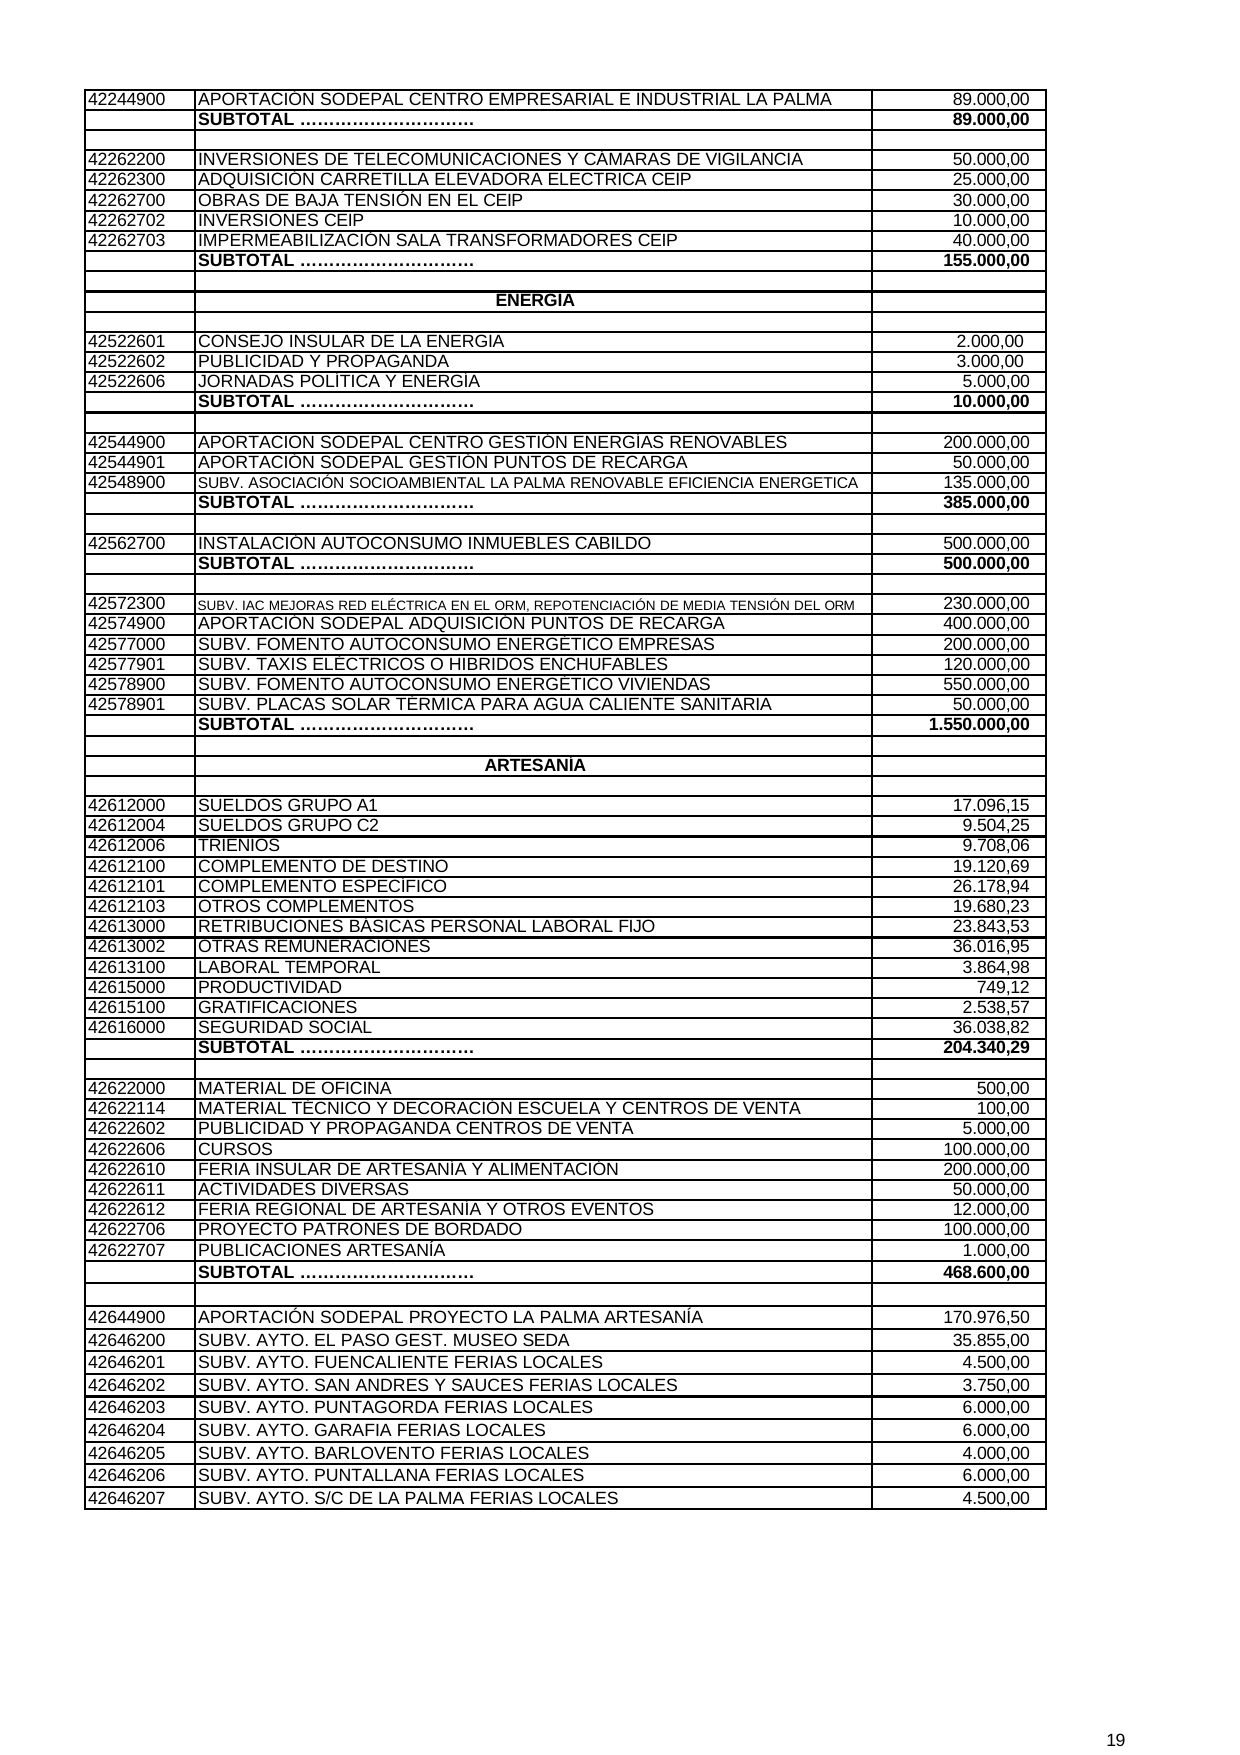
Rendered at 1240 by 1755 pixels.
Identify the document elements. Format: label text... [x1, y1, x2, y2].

table_cell 42612100 [86, 858, 194, 876]
table_cell SUBTOTAL ………………………… [196, 555, 871, 573]
table_cell 42578901 [86, 696, 194, 714]
table_cell [86, 1040, 194, 1058]
table_cell 42612006 [86, 838, 194, 856]
table_cell SUBTOTAL ………………………… [196, 716, 871, 734]
table_cell 3.750,00 [873, 1375, 1045, 1395]
table_cell 3.864,98 [873, 959, 1045, 977]
table_cell 42612000 [86, 797, 194, 815]
table_cell 6.000,00 [873, 1465, 1045, 1486]
table_cell 42622706 [86, 1221, 194, 1239]
table_cell 468.600,00 [873, 1262, 1045, 1282]
table_cell SUELDOS GRUPO C2 [196, 817, 871, 835]
table_cell 12.000,00 [873, 1201, 1045, 1219]
table_cell 100,00 [873, 1100, 1045, 1118]
table_cell 42646200 [86, 1330, 194, 1350]
table_cell [873, 272, 1045, 290]
table_cell [873, 131, 1045, 149]
table_cell 42262700 [86, 191, 194, 209]
table_cell 550.000,00 [873, 676, 1045, 694]
table_cell OTRAS REMUNERACIONES [196, 939, 871, 957]
table_cell 42522602 [86, 353, 194, 371]
table_cell 25.000,00 [873, 171, 1045, 189]
table_cell [86, 293, 194, 311]
table_cell SEGURIDAD SOCIAL [196, 1019, 871, 1037]
table_cell [196, 1284, 871, 1305]
table_cell [86, 1060, 194, 1078]
table_cell 19.680,23 [873, 898, 1045, 916]
table_cell 42613100 [86, 959, 194, 977]
table_cell [196, 777, 871, 795]
table_cell SUBTOTAL ………………………… [196, 393, 871, 411]
table_cell [873, 515, 1045, 532]
table_cell [86, 131, 194, 149]
table_cell [873, 777, 1045, 795]
table_cell 42646201 [86, 1352, 194, 1373]
table_cell [86, 414, 194, 432]
table_cell CONSEJO INSULAR DE LA ENERGIA [196, 333, 871, 351]
table_cell SUBV. FOMENTO AUTOCONSUMO ENERGÉTICO EMPRESAS [196, 636, 871, 654]
table_cell SUBV. AYTO. S/C DE LA PALMA FERIAS LOCALES [196, 1488, 871, 1508]
table_cell 23.843,53 [873, 918, 1045, 936]
table_cell 204.340,29 [873, 1040, 1045, 1058]
table_cell [86, 313, 194, 331]
table_cell 5.000,00 [873, 1120, 1045, 1138]
table_cell TRIENIOS [196, 838, 871, 856]
table_cell [196, 575, 871, 593]
table_cell 50.000,00 [873, 1181, 1045, 1199]
table_cell 19.120,69 [873, 858, 1045, 876]
table_cell COMPLEMENTO ESPECÍFICO [196, 878, 871, 896]
table_header APORTACIÓN SODEPAL CENTRO EMPRESARIAL E INDUSTRIAL LA PALMA [196, 91, 871, 109]
table_cell 42613002 [86, 939, 194, 957]
table_cell ARTESANÍA [196, 757, 871, 775]
table_cell [196, 272, 871, 290]
table_cell 42612101 [86, 878, 194, 896]
table_cell [873, 757, 1045, 775]
table_cell 4.000,00 [873, 1443, 1045, 1463]
table_cell [873, 1284, 1045, 1305]
table_cell SUBV. AYTO. BARLOVENTO FERIAS LOCALES [196, 1443, 871, 1463]
table_cell SUELDOS GRUPO A1 [196, 797, 871, 815]
table_cell 500.000,00 [873, 555, 1045, 573]
table_cell SUBV. AYTO. GARAFIA FERIAS LOCALES [196, 1420, 871, 1441]
table_cell 50.000,00 [873, 696, 1045, 714]
table_cell 1.000,00 [873, 1241, 1045, 1259]
table_cell 42522606 [86, 373, 194, 391]
table_cell 100.000,00 [873, 1140, 1045, 1158]
table_cell SUBV. AYTO. PUNTAGORDA FERIAS LOCALES [196, 1398, 871, 1418]
table_cell [873, 737, 1045, 754]
table_cell 155.000,00 [873, 252, 1045, 270]
table_cell 42622611 [86, 1181, 194, 1199]
table_cell 500.000,00 [873, 535, 1045, 553]
table_cell 42622000 [86, 1080, 194, 1098]
table_cell [873, 293, 1045, 311]
table_cell [86, 494, 194, 512]
table_cell GRATIFICACIONES [196, 999, 871, 1017]
table_cell 42612103 [86, 898, 194, 916]
table_cell SUBV. AYTO. EL PASO GEST. MUSEO SEDA [196, 1330, 871, 1350]
table_cell [86, 1262, 194, 1282]
table_cell [873, 313, 1045, 331]
table_cell APORTACIÓN SODEPAL PROYECTO LA PALMA ARTESANÍA [196, 1307, 871, 1327]
table_cell 42262702 [86, 212, 194, 230]
table_cell PUBLICACIONES ARTESANÍA [196, 1241, 871, 1259]
table_cell [86, 252, 194, 270]
table_cell 500,00 [873, 1080, 1045, 1098]
table_cell 200.000,00 [873, 636, 1045, 654]
table_cell 42622610 [86, 1161, 194, 1179]
table_header 89.000,00 [873, 91, 1045, 109]
table_cell ACTIVIDADES DIVERSAS [196, 1181, 871, 1199]
table_cell 30.000,00 [873, 191, 1045, 209]
table_cell 42646206 [86, 1465, 194, 1486]
table_cell SUBV. AYTO. PUNTALLANA FERIAS LOCALES [196, 1465, 871, 1486]
table_cell 100.000,00 [873, 1221, 1045, 1239]
table_cell 42646202 [86, 1375, 194, 1395]
table_cell 10.000,00 [873, 393, 1045, 411]
table_cell SUBV. PLACAS SOLAR TÉRMICA PARA AGUA CALIENTE SANITARIA [196, 696, 871, 714]
table_cell 17.096,15 [873, 797, 1045, 815]
table_cell 42262300 [86, 171, 194, 189]
table_cell ENERGÍA [196, 293, 871, 311]
table_cell SUBTOTAL ………………………… [196, 1262, 871, 1282]
table_cell SUBTOTAL ………………………… [196, 111, 871, 129]
table_cell 42613000 [86, 918, 194, 936]
table_cell 200.000,00 [873, 1161, 1045, 1179]
table_cell 50.000,00 [873, 454, 1045, 472]
table_cell RETRIBUCIONES BÁSICAS PERSONAL LABORAL FIJO [196, 918, 871, 936]
table_cell [86, 716, 194, 734]
table_cell PUBLICIDAD Y PROPAGANDA CENTROS DE VENTA [196, 1120, 871, 1138]
table_cell 5.000,00 [873, 373, 1045, 391]
table_cell 749,12 [873, 979, 1045, 997]
table_cell 135.000,00 [873, 474, 1045, 492]
table_cell [86, 737, 194, 754]
table_cell 42262200 [86, 151, 194, 169]
table_cell LABORAL TEMPORAL [196, 959, 871, 977]
table_cell OBRAS DE BAJA TENSIÓN EN EL CEIP [196, 191, 871, 209]
table_cell 42522601 [86, 333, 194, 351]
table_cell 400.000,00 [873, 615, 1045, 633]
table_cell IMPERMEABILIZACIÓN SALA TRANSFORMADORES CEIP [196, 232, 871, 250]
table_cell 120.000,00 [873, 656, 1045, 674]
table_cell [86, 555, 194, 573]
table_cell FERIA INSULAR DE ARTESANÍA Y ALIMENTACIÓN [196, 1161, 871, 1179]
table_cell 42616000 [86, 1019, 194, 1037]
table_cell 170.976,50 [873, 1307, 1045, 1327]
table_cell 42622606 [86, 1140, 194, 1158]
table_cell SUBV. AYTO. FUENCALIENTE FERIAS LOCALES [196, 1352, 871, 1373]
table_cell [873, 575, 1045, 593]
table_cell 42622612 [86, 1201, 194, 1219]
table_cell 42622707 [86, 1241, 194, 1259]
table_cell 6.000,00 [873, 1398, 1045, 1418]
table_cell INVERSIONES DE TELECOMUNICACIONES Y CÁMARAS DE VIGILANCIA [196, 151, 871, 169]
table_cell 9.708,06 [873, 838, 1045, 856]
table_cell 42646207 [86, 1488, 194, 1508]
table_cell JORNADAS POLÍTICA Y ENERGÍA [196, 373, 871, 391]
table_cell SUBV. IAC MEJORAS RED ELÉCTRICA EN EL ORM, REPOTENCIACIÓN DE MEDIA TENSIÓN DEL ORM [196, 595, 871, 613]
table_cell 230.000,00 [873, 595, 1045, 613]
table_cell 42544901 [86, 454, 194, 472]
table_cell [873, 414, 1045, 432]
table_cell [86, 111, 194, 129]
table_cell ADQUISICIÓN CARRETILLA ELEVADORA ELECTRICA CEIP [196, 171, 871, 189]
table_cell 4.500,00 [873, 1352, 1045, 1373]
table_cell 40.000,00 [873, 232, 1045, 250]
table_header 42244900 [86, 91, 194, 109]
table_cell 26.178,94 [873, 878, 1045, 896]
table_cell 42622602 [86, 1120, 194, 1138]
table_cell 9.504,25 [873, 817, 1045, 835]
table_cell 42577901 [86, 656, 194, 674]
table_cell 3.000,00 [873, 353, 1045, 371]
table_cell 10.000,00 [873, 212, 1045, 230]
table_cell PROYECTO PATRONES DE BORDADO [196, 1221, 871, 1239]
table_cell [196, 515, 871, 532]
table_cell OTROS COMPLEMENTOS [196, 898, 871, 916]
table_cell 385.000,00 [873, 494, 1045, 512]
table_cell FERIA REGIONAL DE ARTESANÍA Y OTROS EVENTOS [196, 1201, 871, 1219]
table_cell [196, 737, 871, 754]
table_cell 50.000,00 [873, 151, 1045, 169]
table_cell 2.000,00 [873, 333, 1045, 351]
table_cell 4.500,00 [873, 1488, 1045, 1508]
table_cell APORTACIÓN SODEPAL ADQUISICIÓN PUNTOS DE RECARGA [196, 615, 871, 633]
table_cell SUBV. TAXIS ELÉCTRICOS O HIBRIDOS ENCHUFABLES [196, 656, 871, 674]
table_cell [86, 1284, 194, 1305]
table_cell [196, 131, 871, 149]
table_cell 36.016,95 [873, 939, 1045, 957]
table_cell 36.038,82 [873, 1019, 1045, 1037]
table_cell 89.000,00 [873, 111, 1045, 129]
table_cell 1.550.000,00 [873, 716, 1045, 734]
table_cell 42615000 [86, 979, 194, 997]
table_cell 42548900 [86, 474, 194, 492]
table_cell 200.000,00 [873, 434, 1045, 452]
table_cell 42578900 [86, 676, 194, 694]
table_cell 42574900 [86, 615, 194, 633]
table_cell [86, 777, 194, 795]
table_cell 42544900 [86, 434, 194, 452]
table_cell [86, 575, 194, 593]
table_cell [86, 393, 194, 411]
table_cell INVERSIONES CEIP [196, 212, 871, 230]
table_cell MATERIAL DE OFICINA [196, 1080, 871, 1098]
table_cell 42622114 [86, 1100, 194, 1118]
table_cell 42572300 [86, 595, 194, 613]
table_cell CURSOS [196, 1140, 871, 1158]
table_cell 6.000,00 [873, 1420, 1045, 1441]
table_cell MATERIAL TÉCNICO Y DECORACIÓN ESCUELA Y CENTROS DE VENTA [196, 1100, 871, 1118]
table_cell SUBTOTAL ………………………… [196, 494, 871, 512]
table_cell [196, 414, 871, 432]
table_cell [196, 313, 871, 331]
table_cell 42262703 [86, 232, 194, 250]
table_cell [86, 272, 194, 290]
table_cell SUBTOTAL ………………………… [196, 252, 871, 270]
table_cell 42646205 [86, 1443, 194, 1463]
table_cell 42562700 [86, 535, 194, 553]
table_cell 42577000 [86, 636, 194, 654]
table_cell SUBV. ASOCIACIÓN SOCIOAMBIENTAL LA PALMA RENOVABLE EFICIENCIA ENERGETICA [196, 474, 871, 492]
table_cell APORTACION SODEPAL CENTRO GESTIÓN ENERGÍAS RENOVABLES [196, 434, 871, 452]
table_cell SUBV. FOMENTO AUTOCONSUMO ENERGÉTICO VIVIENDAS [196, 676, 871, 694]
table_cell SUBV. AYTO. SAN ANDRES Y SAUCES FERIAS LOCALES [196, 1375, 871, 1395]
table_cell PRODUCTIVIDAD [196, 979, 871, 997]
table_cell 42646204 [86, 1420, 194, 1441]
table_cell 42612004 [86, 817, 194, 835]
table_cell 2.538,57 [873, 999, 1045, 1017]
table_cell [196, 1060, 871, 1078]
table_cell [873, 1060, 1045, 1078]
table_cell COMPLEMENTO DE DESTINO [196, 858, 871, 876]
table_cell SUBTOTAL ………………………… [196, 1040, 871, 1058]
table_cell 42646203 [86, 1398, 194, 1418]
table_cell 42615100 [86, 999, 194, 1017]
table_cell [86, 515, 194, 532]
table_cell APORTACIÓN SODEPAL GESTIÓN PUNTOS DE RECARGA [196, 454, 871, 472]
table_cell [86, 757, 194, 775]
table_cell 35.855,00 [873, 1330, 1045, 1350]
table_cell 42644900 [86, 1307, 194, 1327]
table_cell PUBLICIDAD Y PROPAGANDA [196, 353, 871, 371]
table_cell INSTALACIÓN AUTOCONSUMO INMUEBLES CABILDO [196, 535, 871, 553]
